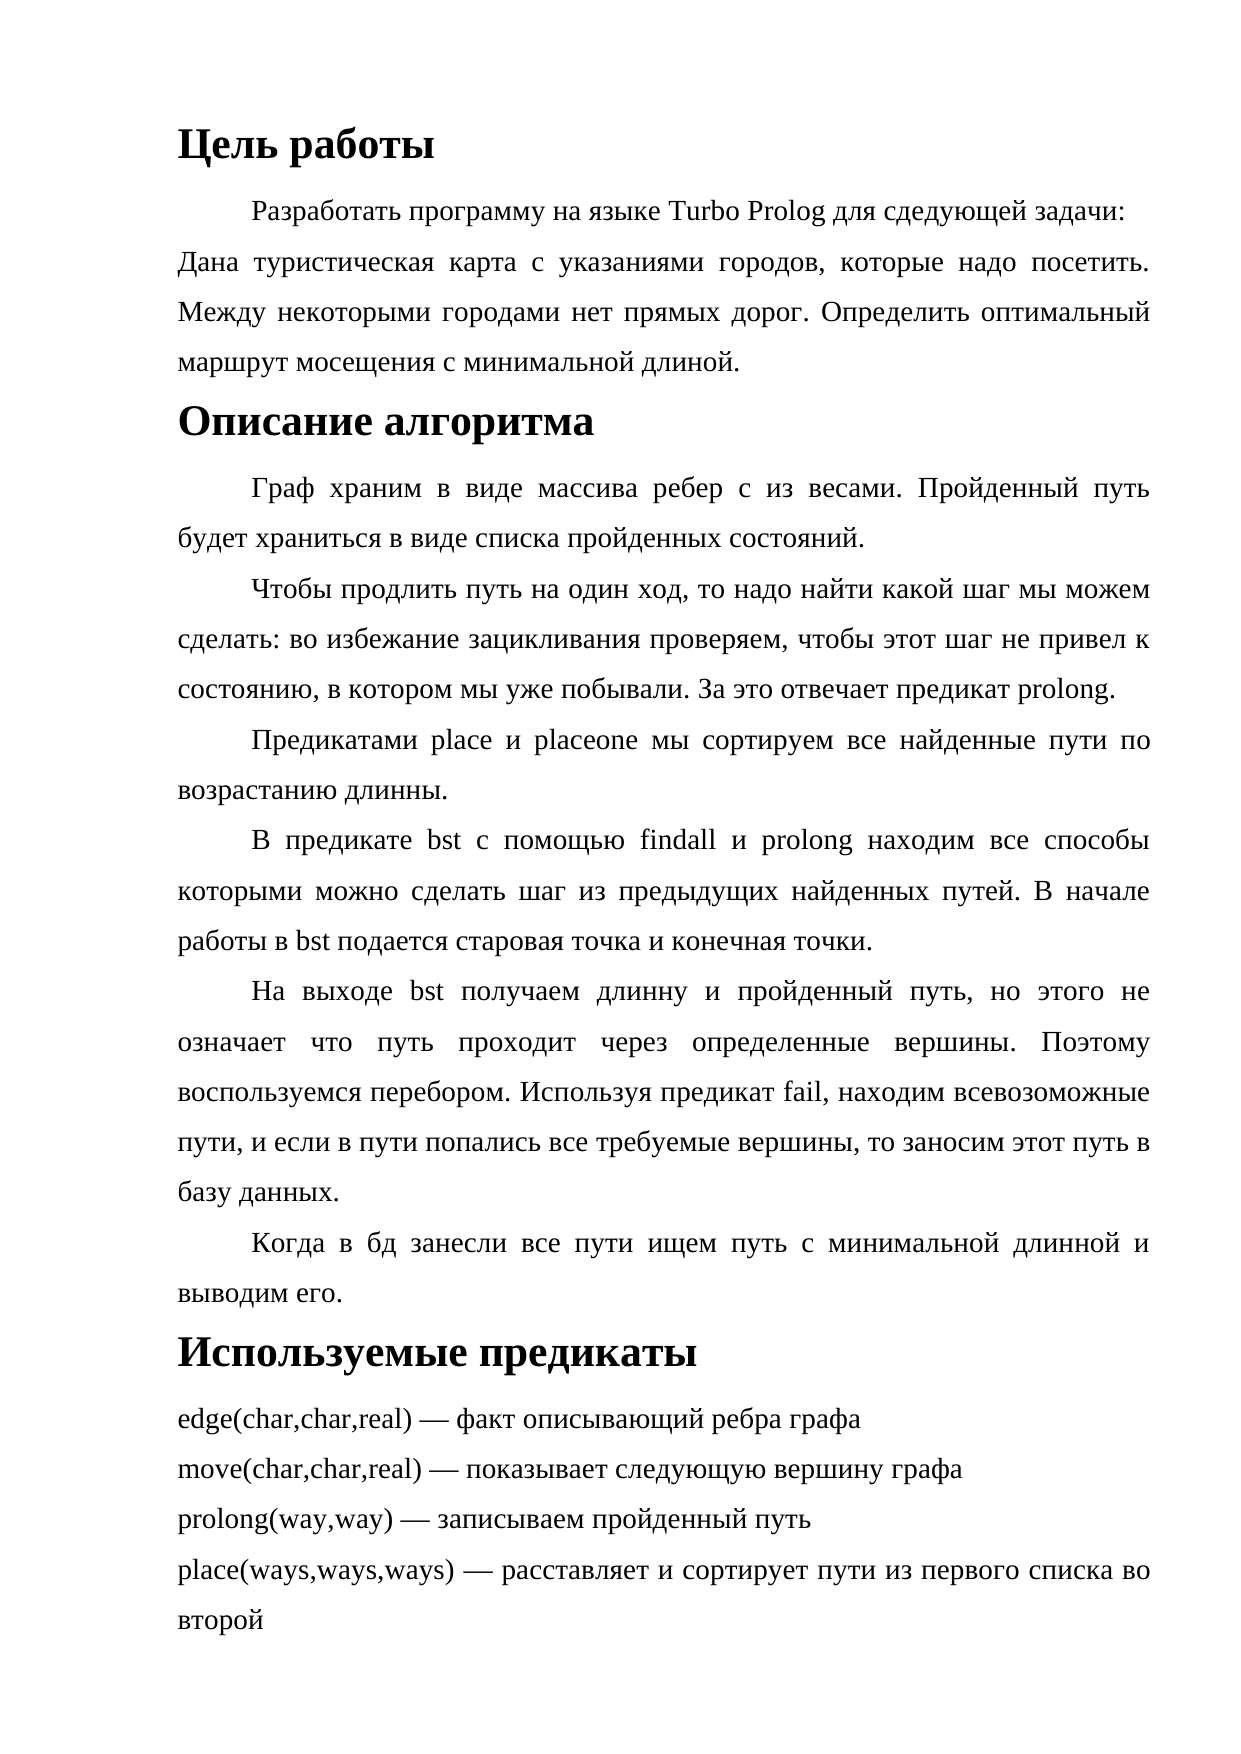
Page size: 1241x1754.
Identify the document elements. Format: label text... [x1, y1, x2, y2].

text Когда в бд занесли все пути ищем путь с минимальной длинной и выводим его. [177, 1225, 1152, 1309]
text move(char,char,real) — показывает следующую вершину графа [177, 1451, 1152, 1485]
text Граф храним в виде массива ребер с из весами. Пройденный путь будет храниться в виде списка пройденных состояний. [177, 470, 1152, 554]
text prolong(way,way) — записываем пройденный путь [177, 1502, 1152, 1535]
text Чтобы продлить путь на один ход, то надо найти какой шаг мы можем сделать: во избежание зацикливания проверяем, чтобы этот шаг не привел к состоянию, в котором мы уже побывали. За это отвечает предикат prolong. [177, 571, 1152, 705]
text Дана туристическая карта с указаниями городов, которые надо посетить. Между некоторыми городами нет прямых дорог. Определить оптимальный маршрут мосещения с минимальной длиной. [177, 244, 1152, 378]
text Описание алгоритма [177, 395, 1152, 445]
text edge(char,char,real) — факт описывающий ребра графа [177, 1401, 1152, 1434]
text Разработать программу на языке Turbo Prolog для сдедующей задачи: [177, 193, 1152, 227]
text В предикате bst с помощью findall и prolong находим все способы которыми можно сделать шаг из предыдущих найденных путей. В начале работы в bst подается старовая точка и конечная точки. [177, 822, 1152, 957]
text place(ways,ways,ways) — расставляет и сортирует пути из первого списка во второй [177, 1552, 1152, 1636]
text Цель работы [177, 118, 1152, 168]
text На выходе bst получаем длинну и пройденный путь, но этого не означает что путь проходит через определенные вершины. Поэтому воспользуемся перебором. Используя предикат fail, находим всевозоможные пути, и если в пути попались все требуемые вершины, то заносим этот путь в базу данных. [177, 973, 1152, 1208]
text Используемые предикаты [177, 1326, 1152, 1376]
text Предикатами place и placeone мы сортируем все найденные пути по возрастанию длинны. [177, 722, 1152, 806]
